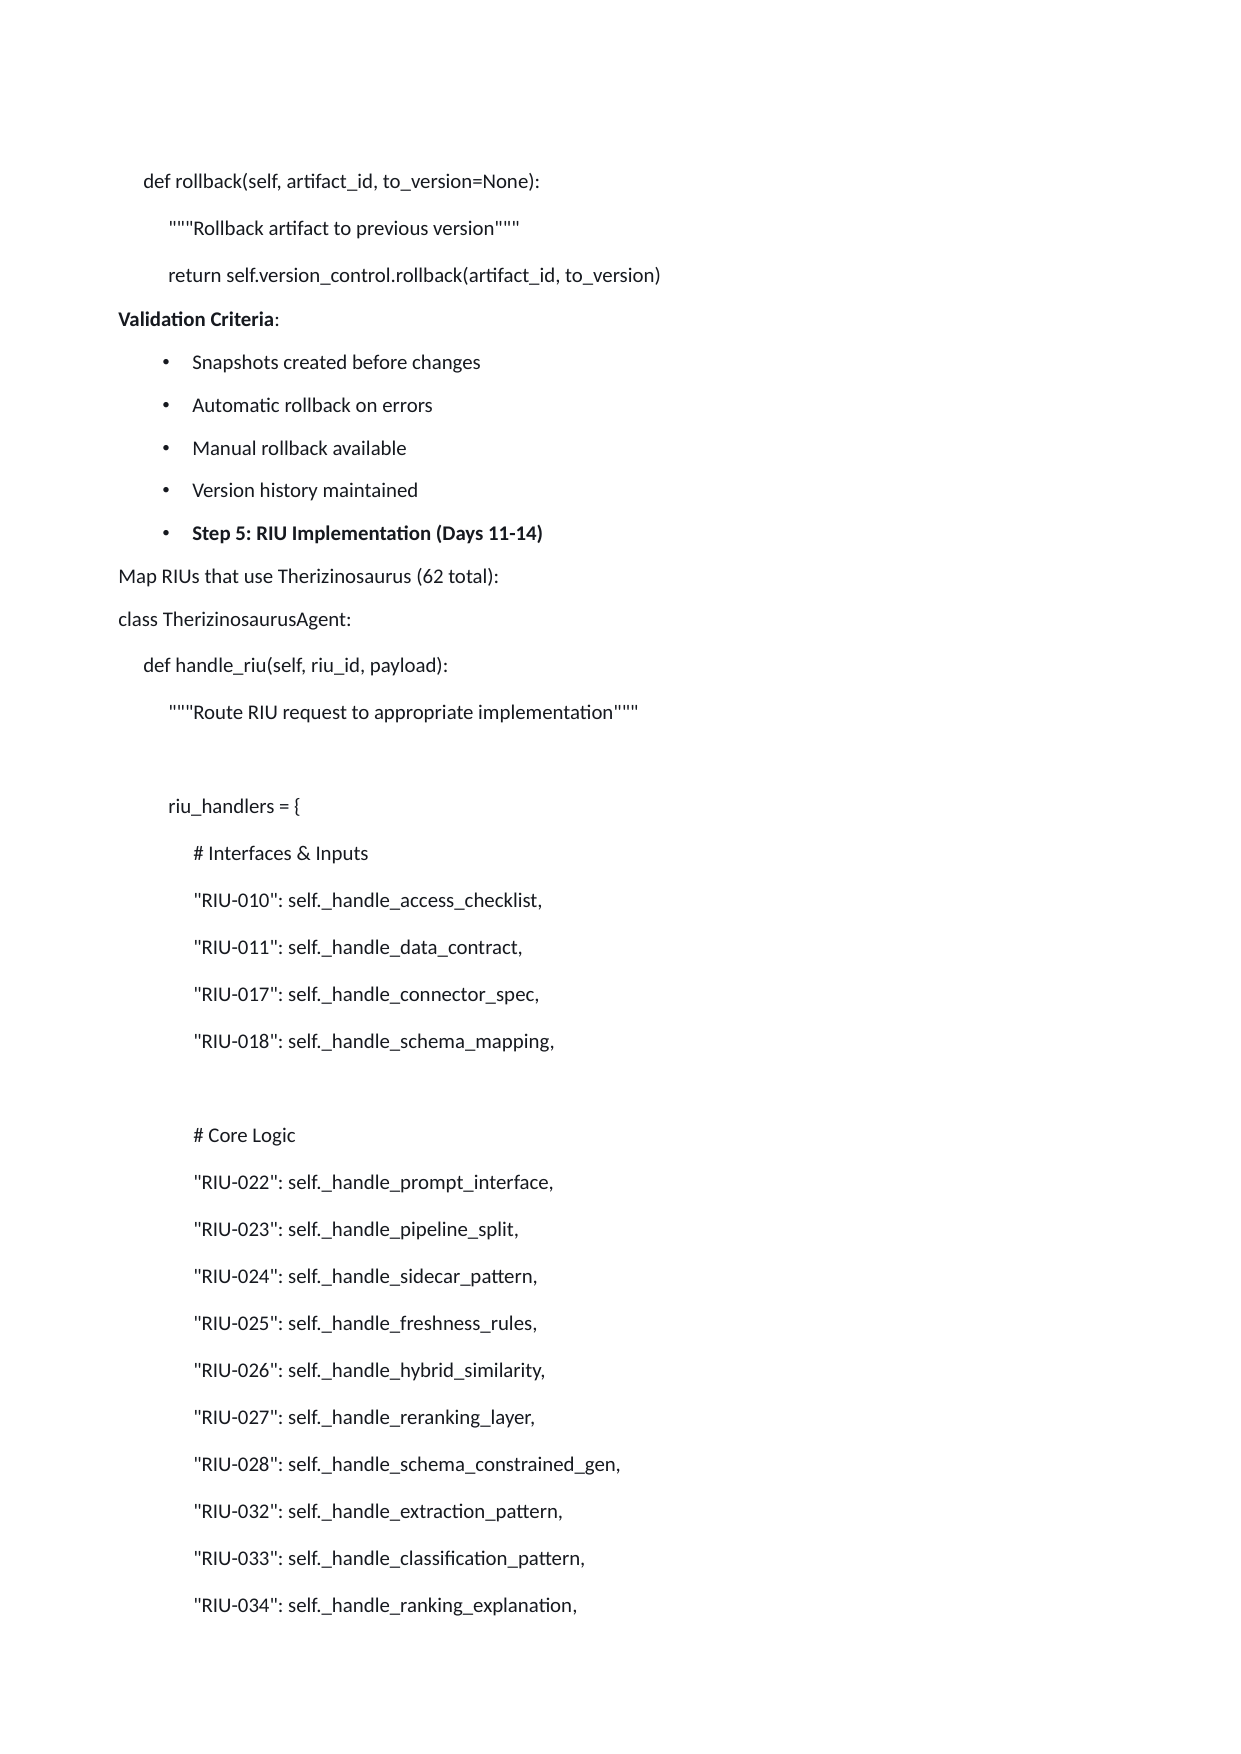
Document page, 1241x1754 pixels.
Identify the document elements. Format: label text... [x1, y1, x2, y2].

text "RIU-033": self._handle_classification_pattern, [118, 1542, 1122, 1571]
text def rollback(self, artifact_id, to_version=None): [118, 165, 1122, 194]
text riu_handlers = { [118, 790, 1122, 819]
text "RIU-023": self._handle_pipeline_split, [118, 1213, 1122, 1242]
text return self.version_control.rollback(artifact_id, to_version) [118, 259, 1122, 288]
text "RIU-026": self._handle_hybrid_similarity, [118, 1354, 1122, 1383]
text "RIU-032": self._handle_extraction_pattern, [118, 1495, 1122, 1524]
list Snapshots created before changes [162, 349, 1122, 374]
text Map RIUs that use Therizinosaurus (62 total): [118, 563, 1122, 589]
text # Interfaces & Inputs [118, 837, 1122, 866]
text "RIU-034": self._handle_ranking_explanation, [118, 1589, 1122, 1618]
text "RIU-025": self._handle_freshness_rules, [118, 1307, 1122, 1336]
text "RIU-010": self._handle_access_checklist, [118, 884, 1122, 913]
text """Route RIU request to appropriate implementation""" [118, 696, 1122, 725]
text "RIU-017": self._handle_connector_spec, [118, 978, 1122, 1007]
list Automatic rollback on errors [162, 392, 1122, 417]
list Version history maintained [162, 478, 1122, 503]
list Manual rollback available [162, 435, 1122, 460]
text "RIU-028": self._handle_schema_constrained_gen, [118, 1448, 1122, 1477]
text "RIU-011": self._handle_data_contract, [118, 931, 1122, 960]
list Step 5: RIU Implementation (Days 11-14) [162, 521, 1122, 546]
text "RIU-018": self._handle_schema_mapping, [118, 1025, 1122, 1054]
text "RIU-024": self._handle_sidecar_pattern, [118, 1260, 1122, 1289]
text class TherizinosaurusAgent: [118, 606, 1122, 632]
text Validation Criteria: [118, 306, 1122, 331]
text def handle_riu(self, riu_id, payload): [118, 649, 1122, 678]
text "RIU-027": self._handle_reranking_layer, [118, 1401, 1122, 1430]
text # Core Logic [118, 1119, 1122, 1148]
text "RIU-022": self._handle_prompt_interface, [118, 1166, 1122, 1195]
text """Rollback artifact to previous version""" [118, 212, 1122, 241]
